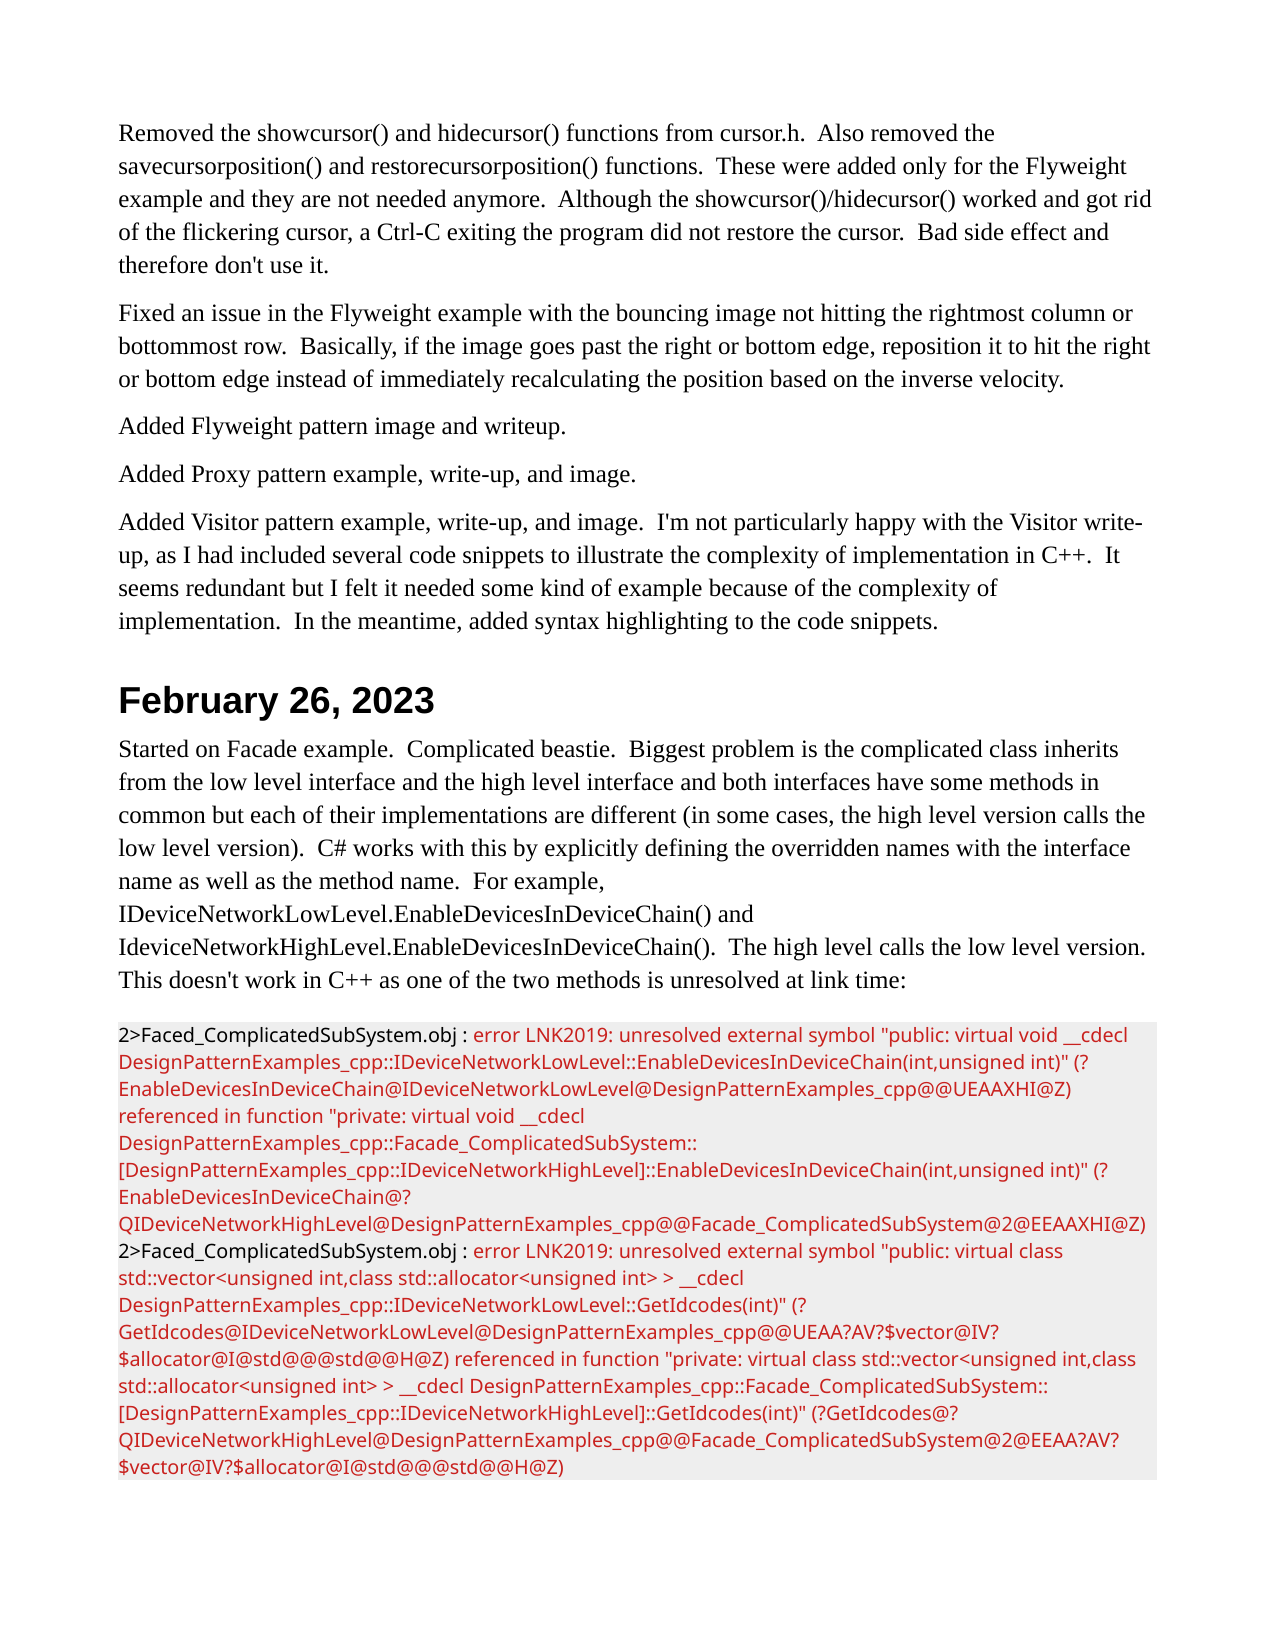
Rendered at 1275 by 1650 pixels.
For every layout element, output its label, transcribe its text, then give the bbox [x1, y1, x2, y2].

text Fixed an issue in the Flyweight example with the bouncing image not hitting the rightmost column or bottommost row. Basically, if the image goes past the right or bottom edge, reposition it to hit the right or bottom edge instead of immediately recalculating the position based on the inverse velocity. [118, 298, 1157, 393]
text 2>Faced_ComplicatedSubSystem.obj : error LNK2019: unresolved external symbol "public: virtual void __cdecl DesignPatternExamples_cpp::IDeviceNetworkLowLevel::EnableDevicesInDeviceChain(int,unsigned int)" (?EnableDevicesInDeviceChain@IDeviceNetworkLowLevel@DesignPatternExamples_cpp@@UEAAXHI@Z) referenced in function "private: virtual void __cdecl DesignPatternExamples_cpp::Facade_ComplicatedSubSystem::[DesignPatternExamples_cpp::IDeviceNetworkHighLevel]::EnableDevicesInDeviceChain(int,unsigned int)" (?EnableDevicesInDeviceChain@?QIDeviceNetworkHighLevel@DesignPatternExamples_cpp@@Facade_ComplicatedSubSystem@2@EEAAXHI@Z) [118, 1022, 1157, 1237]
text 2>Faced_ComplicatedSubSystem.obj : error LNK2019: unresolved external symbol "public: virtual class std::vector<unsigned int,class std::allocator<unsigned int> > __cdecl DesignPatternExamples_cpp::IDeviceNetworkLowLevel::GetIdcodes(int)" (?GetIdcodes@IDeviceNetworkLowLevel@DesignPatternExamples_cpp@@UEAA?AV?$vector@IV?$allocator@I@std@@@std@@H@Z) referenced in function "private: virtual class std::vector<unsigned int,class std::allocator<unsigned int> > __cdecl DesignPatternExamples_cpp::Facade_ComplicatedSubSystem::[DesignPatternExamples_cpp::IDeviceNetworkHighLevel]::GetIdcodes(int)" (?GetIdcodes@?QIDeviceNetworkHighLevel@DesignPatternExamples_cpp@@Facade_ComplicatedSubSystem@2@EEAA?AV?$vector@IV?$allocator@I@std@@@std@@H@Z) [118, 1237, 1157, 1480]
text Started on Facade example. Complicated beastie. Biggest problem is the complicated class inherits from the low level interface and the high level interface and both interfaces have some methods in common but each of their implementations are different (in some cases, the high level version calls the low level version). C# works with this by explicitly defining the overridden names with the interface name as well as the method name. For example, IDeviceNetworkLowLevel.EnableDevicesInDeviceChain() and IdeviceNetworkHighLevel.EnableDevicesInDeviceChain(). The high level calls the low level version. This doesn't work in C++ as one of the two methods is unresolved at link time: [118, 734, 1157, 994]
text Added Visitor pattern example, write-up, and image. I'm not particularly happy with the Visitor write-up, as I had included several code snippets to illustrate the complexity of implementation in C++. It seems redundant but I felt it needed some kind of example because of the complexity of implementation. In the meantime, added syntax highlighting to the code snippets. [118, 507, 1157, 634]
text Added Proxy pattern example, write-up, and image. [118, 459, 1157, 488]
text Removed the showcursor() and hidecursor() functions from cursor.h. Also removed the savecursorposition() and restorecursorposition() functions. These were added only for the Flyweight example and they are not needed anymore. Although the showcursor()/hidecursor() worked and got rid of the flickering cursor, a Ctrl-C exiting the program did not restore the cursor. Bad side effect and therefore don't use it. [118, 118, 1157, 279]
text Added Flyweight pattern image and writeup. [118, 411, 1157, 440]
subtitle February 26, 2023 [118, 678, 1157, 721]
